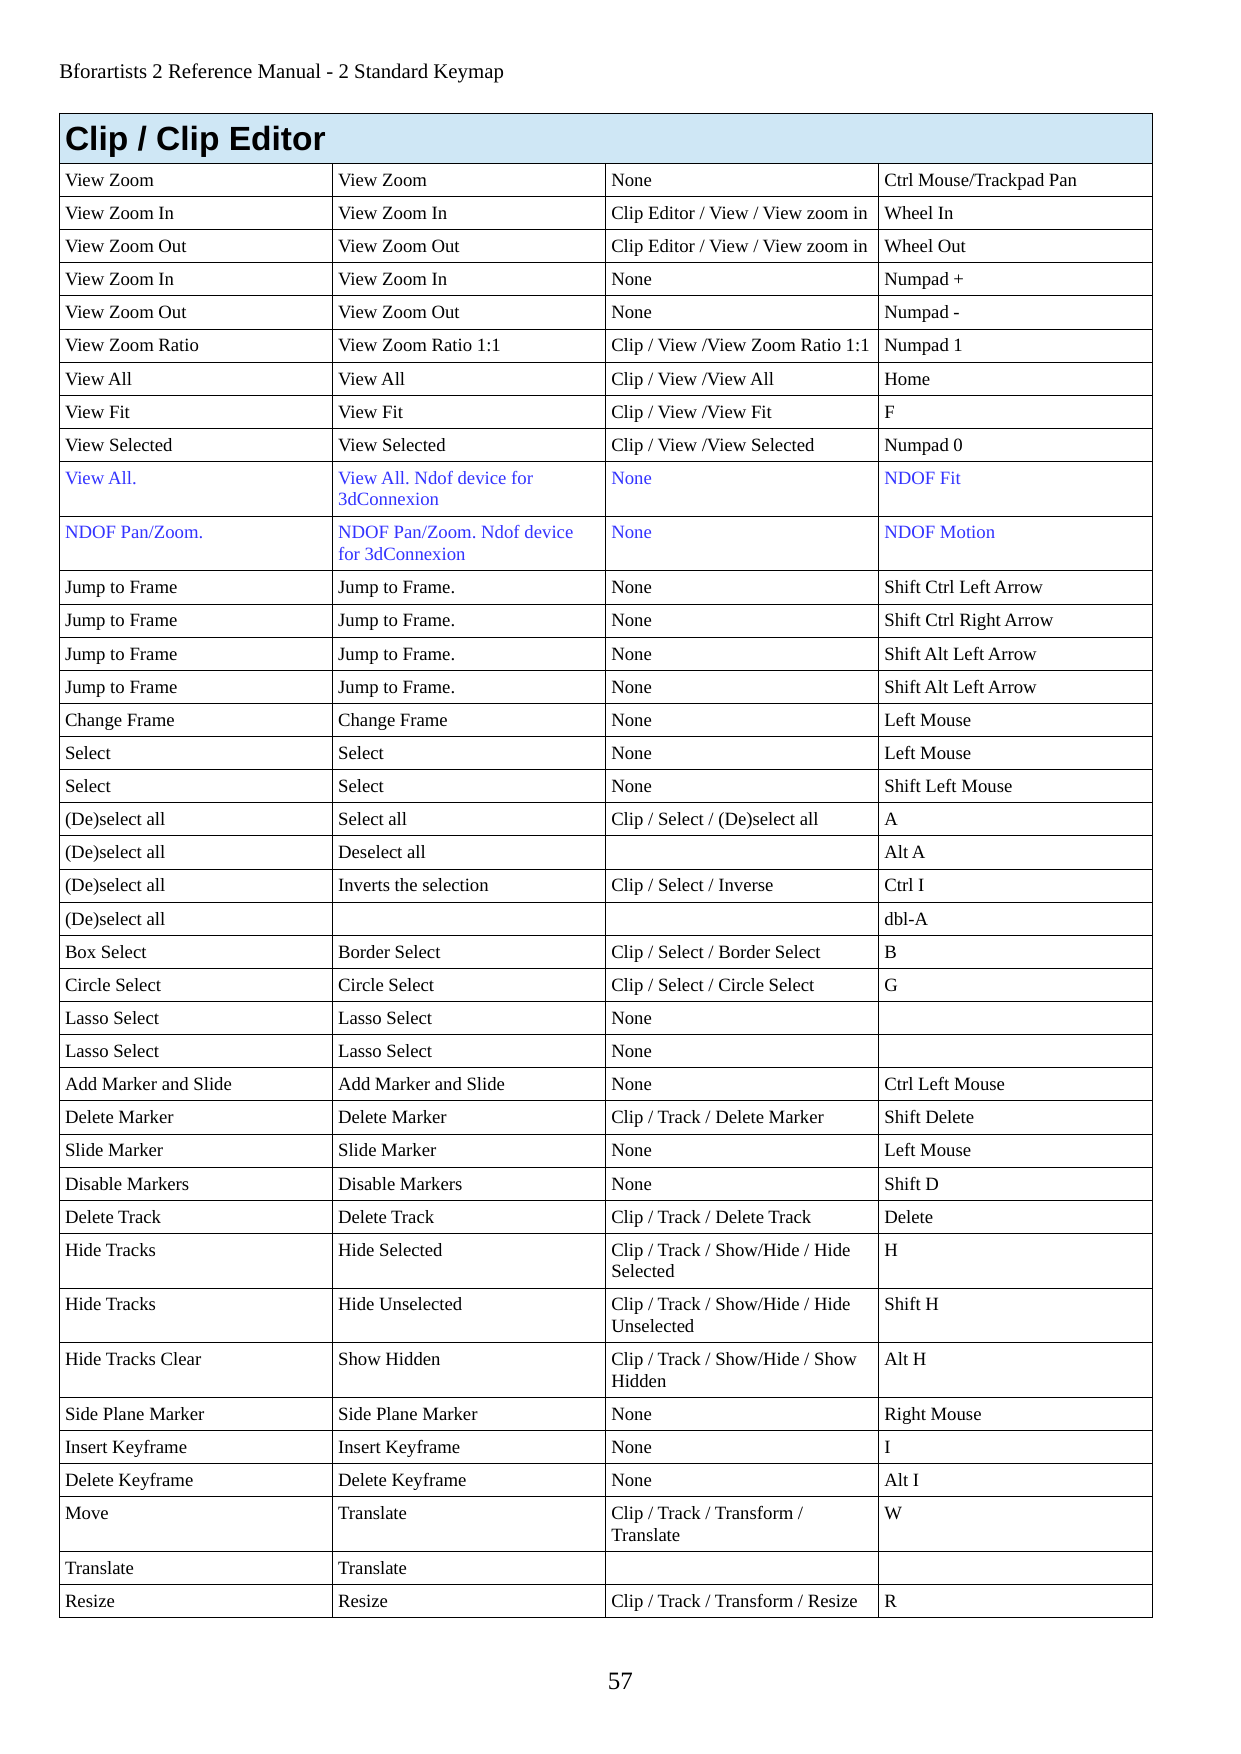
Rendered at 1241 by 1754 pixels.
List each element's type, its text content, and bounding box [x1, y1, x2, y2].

table_header Clip / Clip Editor [60, 114, 1152, 163]
table_cell None [606, 263, 878, 295]
table_cell None [606, 462, 878, 516]
table_cell Shift Delete [879, 1101, 1152, 1133]
table_cell Disable Markers [333, 1168, 605, 1200]
table_cell None [606, 1068, 878, 1100]
table_cell None [606, 638, 878, 670]
table_cell Left Mouse [879, 704, 1152, 736]
table_cell Delete Track [60, 1201, 332, 1233]
table_cell Jump to Frame. [333, 638, 605, 670]
table_cell H [879, 1234, 1152, 1287]
table_cell View Fit [333, 396, 605, 428]
table_cell Ctrl Left Mouse [879, 1068, 1152, 1100]
table_cell Numpad 0 [879, 429, 1152, 461]
table_cell Delete Keyframe [60, 1464, 332, 1496]
table_cell Clip / Select / Border Select [606, 936, 878, 968]
table_cell View Zoom Out [333, 230, 605, 262]
table_cell [879, 1002, 1152, 1034]
table_cell Hide Tracks Clear [60, 1343, 332, 1397]
table_cell None [606, 1464, 878, 1496]
table_cell Left Mouse [879, 737, 1152, 769]
table_cell Insert Keyframe [333, 1431, 605, 1463]
table_cell Right Mouse [879, 1398, 1152, 1430]
table_cell View Selected [60, 429, 332, 461]
table_cell (De)select all [60, 870, 332, 902]
table_cell (De)select all [60, 803, 332, 835]
table_cell Add Marker and Slide [333, 1068, 605, 1100]
table_cell None [606, 737, 878, 769]
table_cell dbl-A [879, 903, 1152, 935]
table_cell View Zoom In [333, 197, 605, 229]
table_cell None [606, 1035, 878, 1067]
table_cell Clip / Track / Show/Hide / Hide Selected [606, 1234, 878, 1287]
table_cell View Zoom Ratio 1:1 [333, 330, 605, 362]
table_cell Delete [879, 1201, 1152, 1233]
table_cell Lasso Select [333, 1035, 605, 1067]
table_cell [606, 836, 878, 868]
table_cell G [879, 969, 1152, 1001]
table_cell View Zoom In [60, 263, 332, 295]
table_cell View Zoom [60, 164, 332, 196]
table_cell View All. Ndof device for 3dConnexion [333, 462, 605, 516]
table_cell Clip / Track / Transform / Resize [606, 1585, 878, 1617]
table_cell View All [333, 363, 605, 395]
table_cell Hide Tracks [60, 1289, 332, 1342]
table_cell Translate [333, 1497, 605, 1551]
table_cell (De)select all [60, 903, 332, 935]
table_cell Clip / Select / Circle Select [606, 969, 878, 1001]
table_cell Shift Ctrl Right Arrow [879, 605, 1152, 637]
table_cell Box Select [60, 936, 332, 968]
table_cell Jump to Frame. [333, 571, 605, 603]
table_cell Delete Marker [333, 1101, 605, 1133]
table_cell None [606, 671, 878, 703]
table_cell Wheel In [879, 197, 1152, 229]
table_cell None [606, 1135, 878, 1167]
table_cell Hide Unselected [333, 1289, 605, 1342]
table_cell Jump to Frame [60, 638, 332, 670]
table_cell Jump to Frame [60, 671, 332, 703]
table_cell Delete Keyframe [333, 1464, 605, 1496]
table_cell None [606, 1431, 878, 1463]
table_cell Select [333, 737, 605, 769]
table_cell None [606, 571, 878, 603]
table_cell View All. [60, 462, 332, 516]
table_cell Jump to Frame. [333, 605, 605, 637]
table_cell Circle Select [333, 969, 605, 1001]
table_cell View Zoom Out [60, 230, 332, 262]
table_cell Change Frame [60, 704, 332, 736]
table_cell Alt I [879, 1464, 1152, 1496]
table_cell Translate [60, 1552, 332, 1584]
table_cell None [606, 704, 878, 736]
table_cell NDOF Pan/Zoom. Ndof device for 3dConnexion [333, 517, 605, 570]
table_cell Clip / View /View Zoom Ratio 1:1 [606, 330, 878, 362]
table_cell View Zoom In [60, 197, 332, 229]
table_cell Clip / Track / Transform / Translate [606, 1497, 878, 1551]
table_cell Clip Editor / View / View zoom in [606, 230, 878, 262]
table_cell Shift Alt Left Arrow [879, 671, 1152, 703]
table_cell Delete Marker [60, 1101, 332, 1133]
table_cell Inverts the selection [333, 870, 605, 902]
table_cell Left Mouse [879, 1135, 1152, 1167]
table_cell NDOF Fit [879, 462, 1152, 516]
table_cell Side Plane Marker [333, 1398, 605, 1430]
table_cell Translate [333, 1552, 605, 1584]
table_cell None [606, 1002, 878, 1034]
table_cell Clip / Select / (De)select all [606, 803, 878, 835]
table_cell View Zoom Out [333, 296, 605, 328]
table_cell Shift D [879, 1168, 1152, 1200]
table_cell Deselect all [333, 836, 605, 868]
table_cell Side Plane Marker [60, 1398, 332, 1430]
table_cell Move [60, 1497, 332, 1551]
table_cell Lasso Select [60, 1035, 332, 1067]
table_cell Select [333, 770, 605, 802]
table_cell Alt H [879, 1343, 1152, 1397]
table_cell [879, 1552, 1152, 1584]
table_cell Ctrl I [879, 870, 1152, 902]
table_cell Delete Track [333, 1201, 605, 1233]
table_cell Resize [333, 1585, 605, 1617]
table_cell Circle Select [60, 969, 332, 1001]
table_cell F [879, 396, 1152, 428]
table_cell None [606, 1168, 878, 1200]
table_cell Add Marker and Slide [60, 1068, 332, 1100]
table_cell (De)select all [60, 836, 332, 868]
table_cell B [879, 936, 1152, 968]
table_cell Select all [333, 803, 605, 835]
table_cell None [606, 605, 878, 637]
table_cell Shift Ctrl Left Arrow [879, 571, 1152, 603]
table_cell Clip / View /View Selected [606, 429, 878, 461]
table_cell View Zoom [333, 164, 605, 196]
table_cell None [606, 296, 878, 328]
table_cell Clip / View /View Fit [606, 396, 878, 428]
table_cell None [606, 770, 878, 802]
table_cell View Fit [60, 396, 332, 428]
table_cell Clip / View /View All [606, 363, 878, 395]
table_cell Slide Marker [333, 1135, 605, 1167]
table_cell Lasso Select [60, 1002, 332, 1034]
table_cell Border Select [333, 936, 605, 968]
table_cell Shift Left Mouse [879, 770, 1152, 802]
table_cell [333, 903, 605, 935]
table_cell View Zoom In [333, 263, 605, 295]
table_cell Lasso Select [333, 1002, 605, 1034]
table_cell Clip / Select / Inverse [606, 870, 878, 902]
table_cell Resize [60, 1585, 332, 1617]
table_cell Show Hidden [333, 1343, 605, 1397]
table_cell Numpad - [879, 296, 1152, 328]
table_cell Insert Keyframe [60, 1431, 332, 1463]
table_cell Numpad 1 [879, 330, 1152, 362]
table_cell Home [879, 363, 1152, 395]
table_cell Change Frame [333, 704, 605, 736]
table_cell None [606, 1398, 878, 1430]
table_cell W [879, 1497, 1152, 1551]
table_cell Wheel Out [879, 230, 1152, 262]
table_cell NDOF Motion [879, 517, 1152, 570]
table_cell Jump to Frame. [333, 671, 605, 703]
table_cell A [879, 803, 1152, 835]
table_cell Clip Editor / View / View zoom in [606, 197, 878, 229]
table_cell NDOF Pan/Zoom. [60, 517, 332, 570]
table_cell Hide Tracks [60, 1234, 332, 1287]
table_cell None [606, 164, 878, 196]
table_cell Jump to Frame [60, 605, 332, 637]
table_cell Slide Marker [60, 1135, 332, 1167]
table_cell R [879, 1585, 1152, 1617]
table_cell [879, 1035, 1152, 1067]
table_cell Select [60, 737, 332, 769]
table_cell Clip / Track / Delete Marker [606, 1101, 878, 1133]
table_cell View All [60, 363, 332, 395]
table_cell I [879, 1431, 1152, 1463]
table_cell Disable Markers [60, 1168, 332, 1200]
table_cell Alt A [879, 836, 1152, 868]
table_cell Numpad + [879, 263, 1152, 295]
table_cell Shift Alt Left Arrow [879, 638, 1152, 670]
table_cell [606, 1552, 878, 1584]
table_cell View Selected [333, 429, 605, 461]
table_cell View Zoom Ratio [60, 330, 332, 362]
table_cell Ctrl Mouse/Trackpad Pan [879, 164, 1152, 196]
table_cell Select [60, 770, 332, 802]
table_cell Hide Selected [333, 1234, 605, 1287]
table_cell Clip / Track / Show/Hide / Hide Unselected [606, 1289, 878, 1342]
table_cell None [606, 517, 878, 570]
table_cell Clip / Track / Show/Hide / Show Hidden [606, 1343, 878, 1397]
table_cell Jump to Frame [60, 571, 332, 603]
table_cell Clip / Track / Delete Track [606, 1201, 878, 1233]
table_cell Shift H [879, 1289, 1152, 1342]
table_cell [606, 903, 878, 935]
table_cell View Zoom Out [60, 296, 332, 328]
